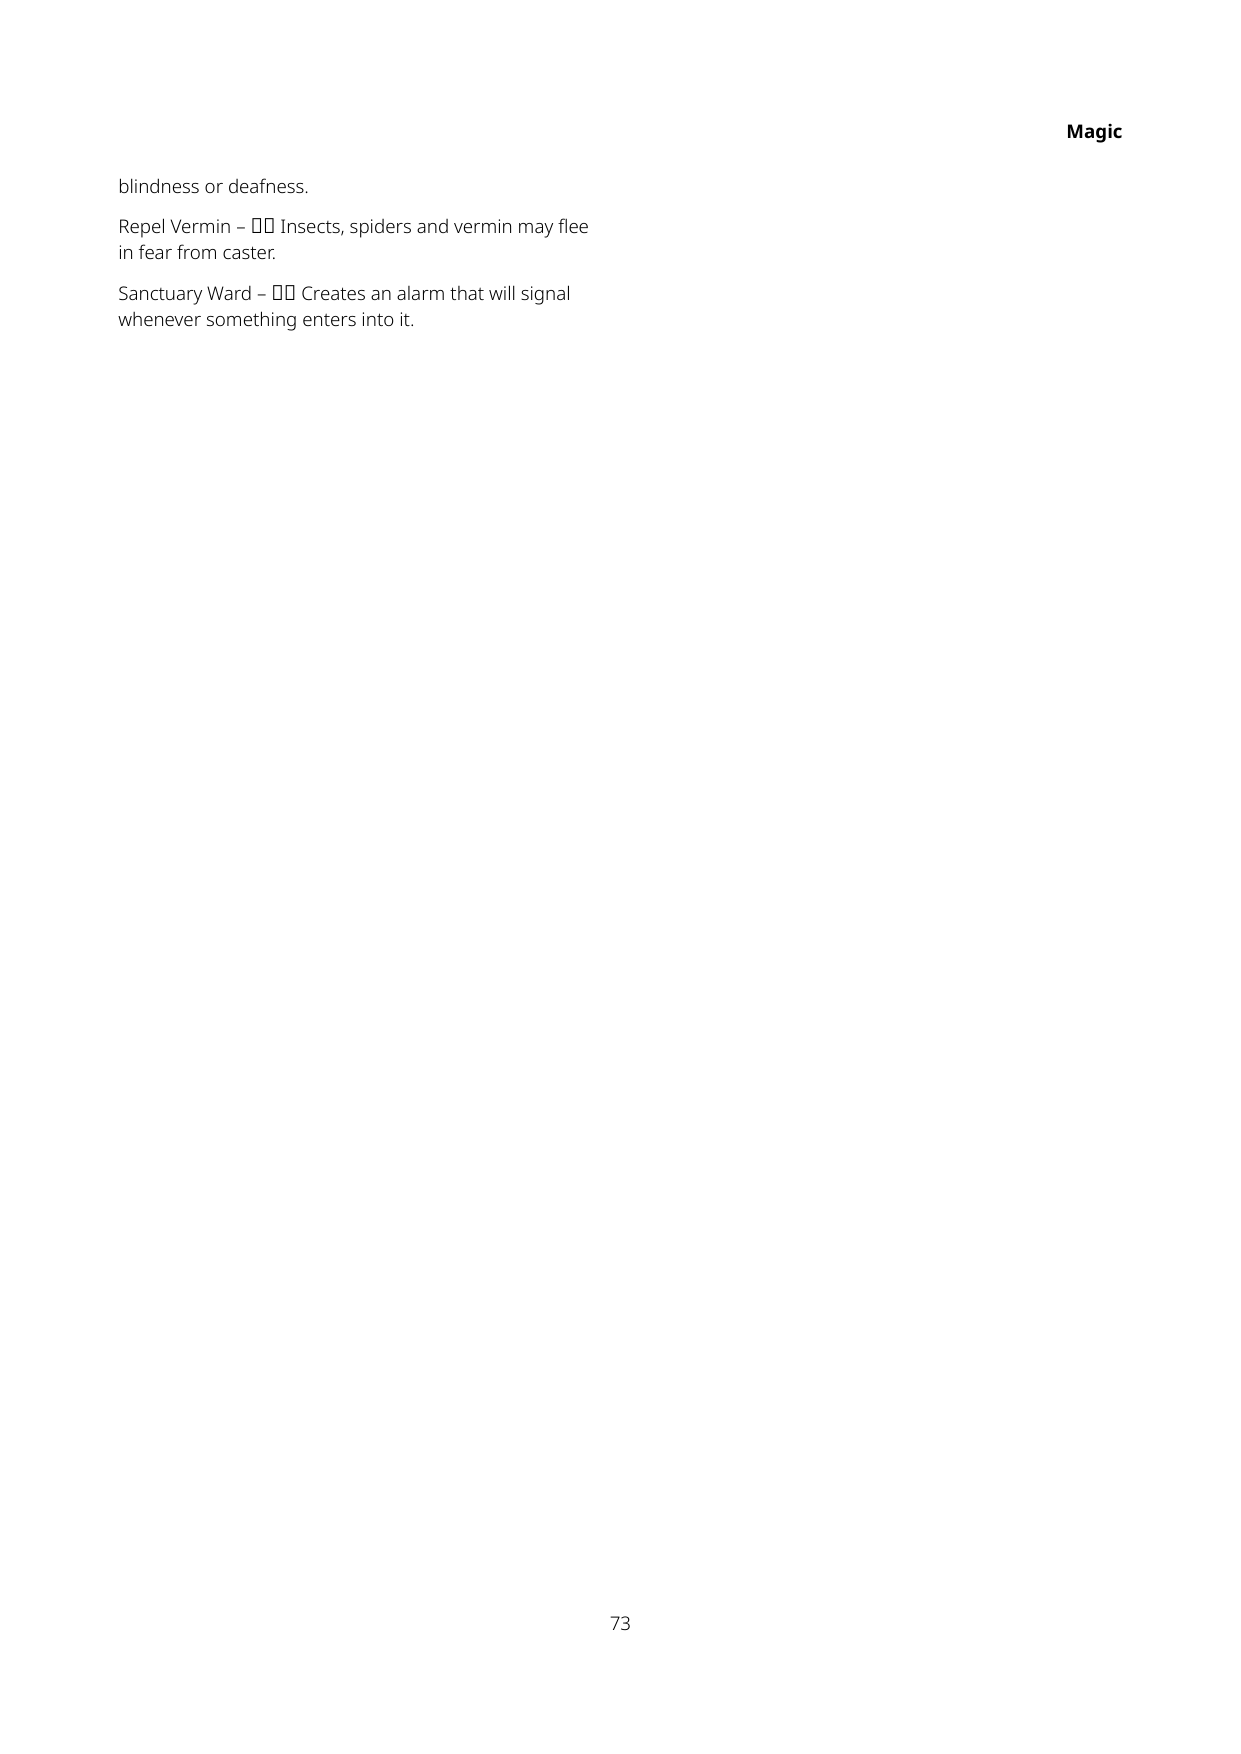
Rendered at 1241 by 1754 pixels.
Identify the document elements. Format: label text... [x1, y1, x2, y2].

text Sanctuary Ward –  Creates an alarm that will signal whenever something enters into it. [118, 278, 605, 332]
text blindness or deafness. [118, 173, 605, 199]
text Repel Vermin –  Insects, spiders and vermin may flee in fear from caster. [118, 211, 605, 265]
